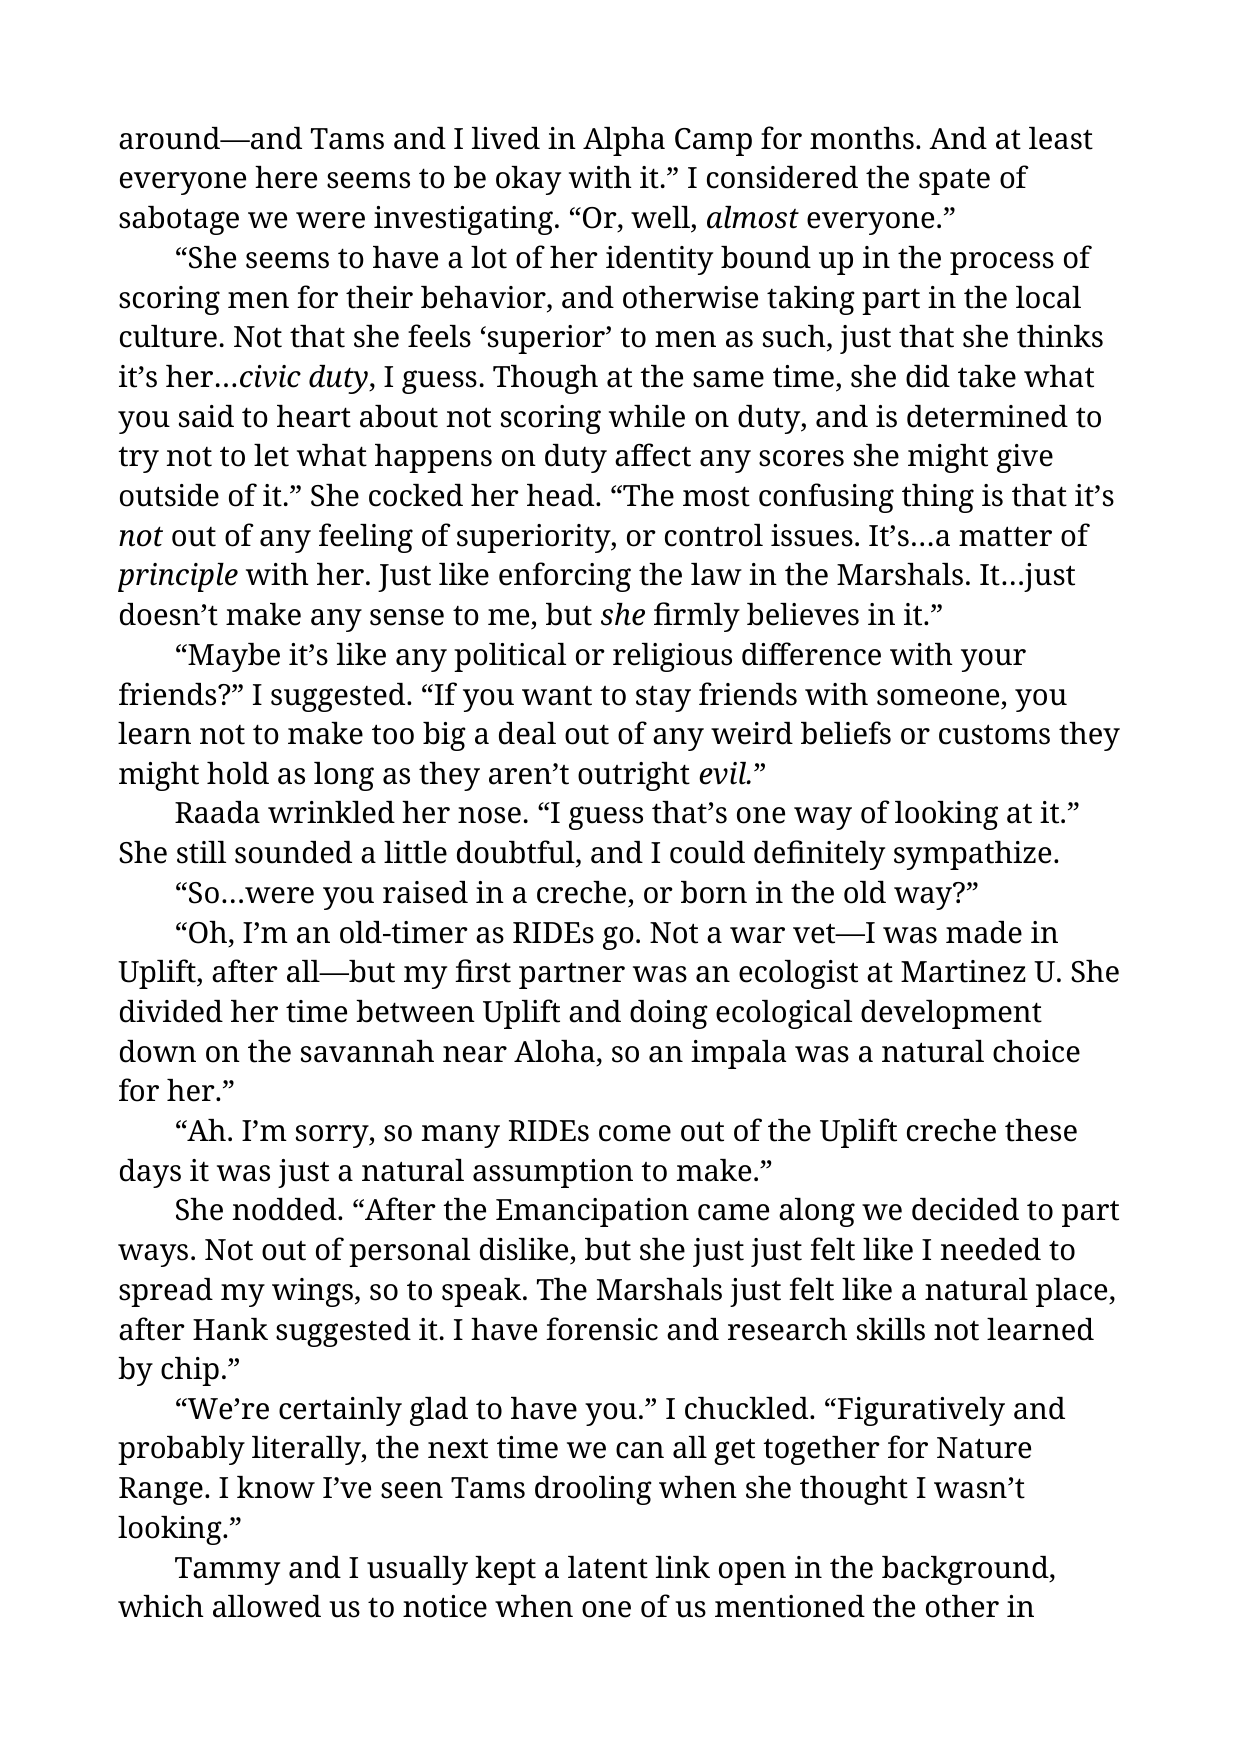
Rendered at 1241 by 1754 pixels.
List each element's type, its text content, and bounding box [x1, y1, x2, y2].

text She nodded. “After the Emancipation came along we decided to part ways. Not out of personal dislike, but she just just felt like I needed to spread my wings, so to speak. The Marshals just felt like a natural place, after Hank suggested it. I have forensic and research skills not learned by chip.” [118, 1190, 1122, 1388]
text Raada wrinkled her nose. “I guess that’s one way of looking at it.” She still sounded a little doubtful, and I could definitely sympathize. [118, 793, 1122, 872]
text “We’re certainly glad to have you.” I chuckled. “Figuratively and probably literally, the next time we can all get together for Nature Range. I know I’ve seen Tams drooling when she thought I wasn’t looking.” [118, 1388, 1122, 1547]
text Tammy and I usually kept a latent link open in the background, which allowed us to notice when one of us mentioned the other in [118, 1547, 1122, 1626]
text around—and Tams and I lived in Alpha Camp for months. And at least everyone here seems to be okay with it.” I considered the spate of sabotage we were investigating. “Or, well, almost everyone.” [118, 118, 1122, 237]
text “She seems to have a lot of her identity bound up in the process of scoring men for their behavior, and otherwise taking part in the local culture. Not that she feels ‘superior’ to men as such, just that she thinks it’s her…civic duty, I guess. Though at the same time, she did take what you said to heart about not scoring while on duty, and is determined to try not to let what happens on duty affect any scores she might give outside of it.” She cocked her head. “The most confusing thing is that it’s not out of any feeling of superiority, or control issues. It’s…a matter of principle with her. Just like enforcing the law in the Marshals. It…just doesn’t make any sense to me, but she firmly believes in it.” [118, 237, 1122, 634]
text “Ah. I’m sorry, so many RIDEs come out of the Uplift creche these days it was just a natural assumption to make.” [118, 1110, 1122, 1190]
text “Maybe it’s like any political or religious difference with your friends?” I suggested. “If you want to stay friends with someone, you learn not to make too big a deal out of any weird beliefs or customs they might hold as long as they aren’t outright evil.” [118, 634, 1122, 793]
text “So…were you raised in a creche, or born in the old way?” [118, 872, 1122, 912]
text “Oh, I’m an old-timer as RIDEs go. Not a war vet—I was made in Uplift, after all—but my first partner was an ecologist at Martinez U. She divided her time between Uplift and doing ecological development down on the savannah near Aloha, so an impala was a natural choice for her.” [118, 912, 1122, 1110]
